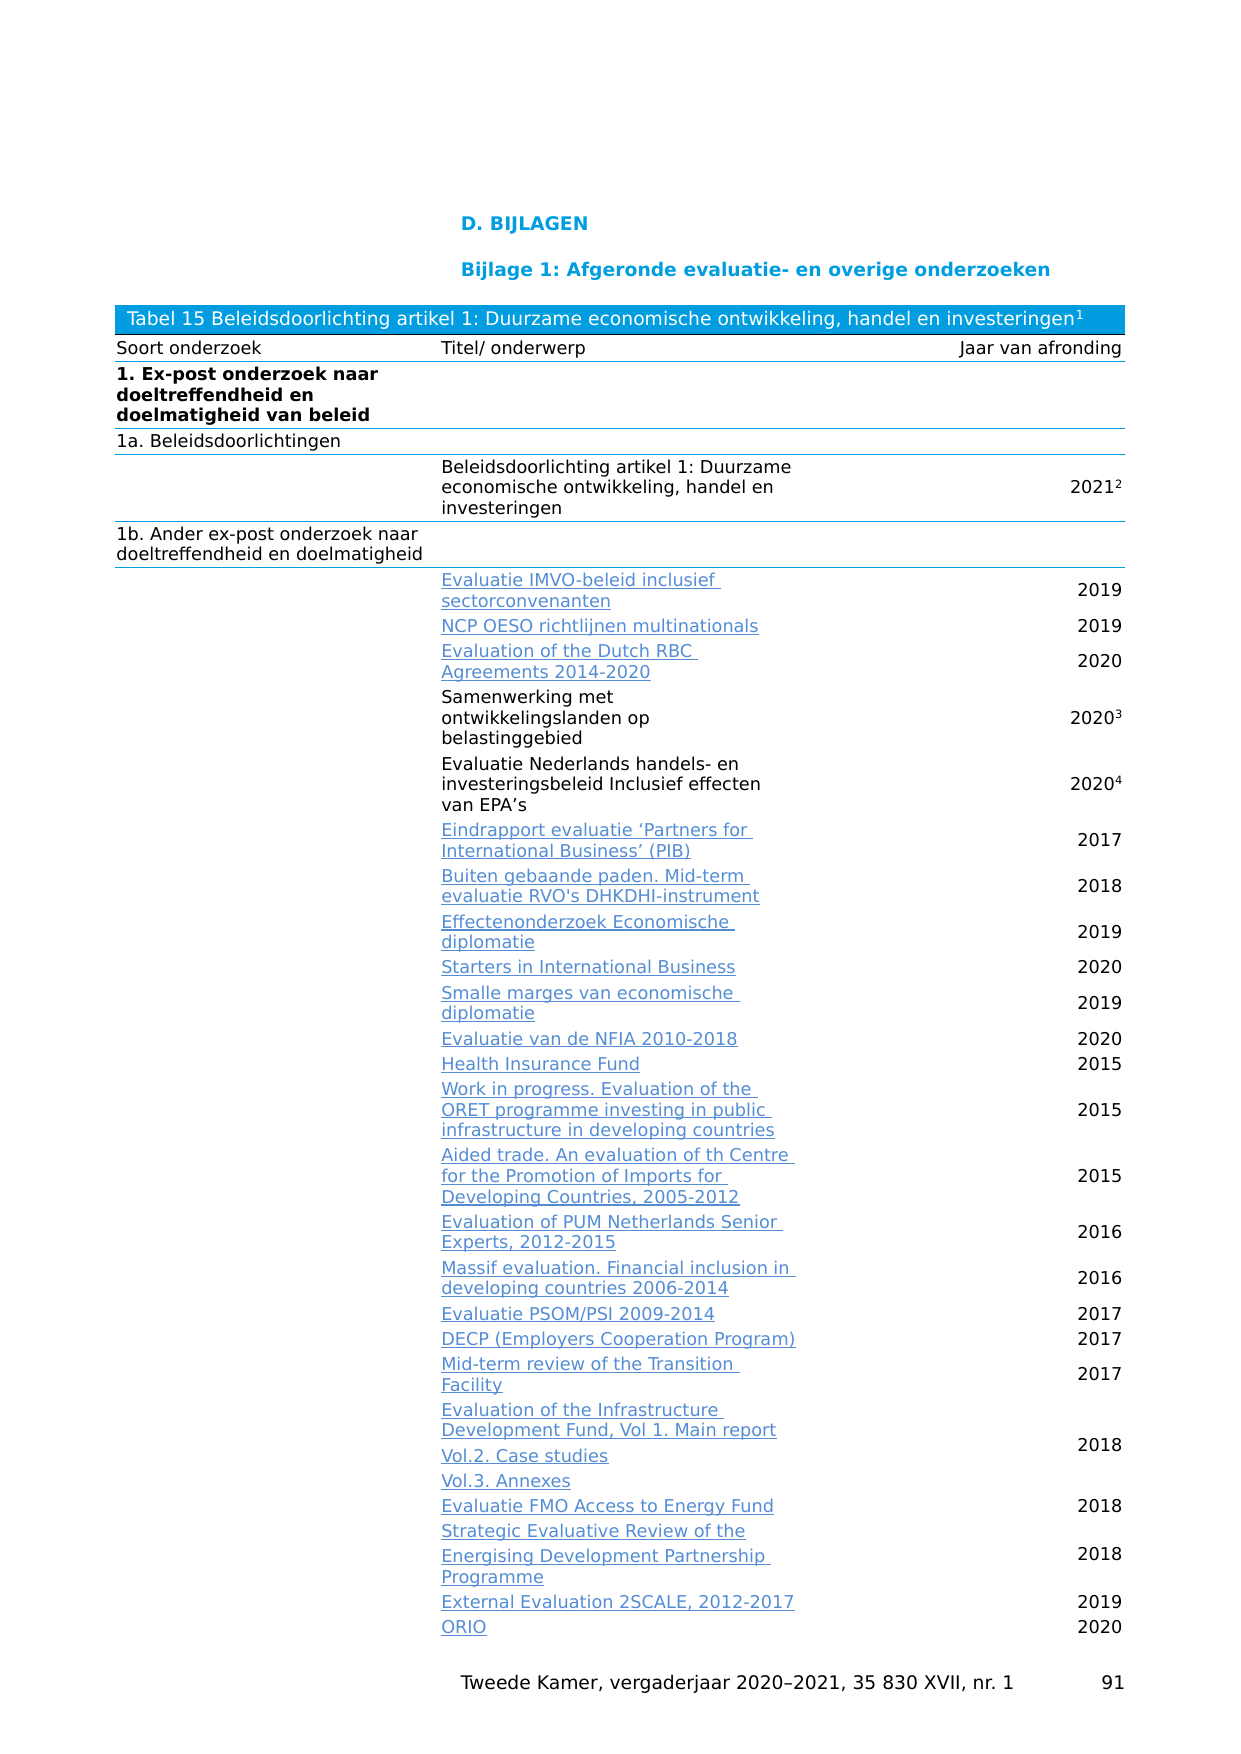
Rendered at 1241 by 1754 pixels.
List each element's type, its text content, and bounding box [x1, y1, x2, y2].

table_cell 2017 [799, 1352, 1125, 1397]
table_cell 2020 [799, 1026, 1125, 1051]
table_cell [115, 1519, 438, 1590]
table_cell 20212 [799, 455, 1125, 521]
table_cell [115, 1590, 438, 1615]
table_cell 2020 [799, 1615, 1125, 1640]
table_cell Smalle marges van economische diplomatie [438, 980, 799, 1026]
table_cell [115, 980, 438, 1026]
table_cell [115, 1615, 438, 1640]
table_cell [115, 1077, 438, 1143]
table_cell Evaluation of the Infrastructure Development Fund, Vol 1. Main report [438, 1398, 799, 1443]
table_cell [115, 614, 438, 639]
title D. Bijlagen [461, 213, 1125, 234]
table_cell 2018 [799, 864, 1125, 909]
table_cell Eindrapport evaluatie ‘Partners for International Business’ (PIB) [438, 818, 799, 863]
table_cell 2015 [799, 1143, 1125, 1209]
table_cell 2017 [799, 1326, 1125, 1352]
title Bijlage 1: Afgeronde evaluatie- en overige onderzoeken [461, 258, 1125, 281]
table_cell [115, 1352, 438, 1397]
table_cell [438, 429, 799, 454]
table_cell Starters in International Business [438, 955, 799, 980]
table_cell [115, 864, 438, 909]
table_cell 2019 [799, 568, 1125, 614]
table_cell 2018 [799, 1519, 1125, 1590]
table_cell 2019 [799, 909, 1125, 955]
table_cell Evaluatie IMVO-beleid inclusief sectorconvenanten [438, 568, 799, 614]
table_cell Massif evaluation. Financial inclusion in developing countries 2006-2014 [438, 1255, 799, 1301]
table_cell [115, 1143, 438, 1209]
table_cell 2020 [799, 955, 1125, 980]
table_cell Buiten gebaande paden. Mid-term evaluatie RVO's DHKDHI-instrument [438, 864, 799, 909]
table_cell [799, 362, 1125, 428]
table_cell 2017 [799, 818, 1125, 863]
table_cell Vol.2. Case studies [438, 1443, 799, 1468]
table_cell [115, 1398, 438, 1494]
table_cell Evaluatie FMO Access to Energy Fund [438, 1494, 799, 1519]
table_cell Health Insurance Fund [438, 1051, 799, 1077]
table_cell Energising Development Partnership Programme [438, 1544, 799, 1590]
table_cell [115, 1326, 438, 1352]
table_cell [115, 1210, 438, 1255]
table_cell [438, 362, 799, 428]
table_cell [115, 639, 438, 685]
table_cell [115, 1494, 438, 1519]
table_cell [115, 955, 438, 980]
table_cell 1a. Beleidsdoorlichtingen [115, 429, 438, 454]
table_cell External Evaluation 2SCALE, 2012-2017 [438, 1590, 799, 1615]
table_cell [115, 1026, 438, 1051]
table_cell Mid-term review of the Transition Facility [438, 1352, 799, 1397]
table_cell Titel/ onderwerp [438, 335, 799, 361]
table_cell 20204 [799, 751, 1125, 818]
table_cell 2016 [799, 1210, 1125, 1255]
table_cell ORIO [438, 1615, 799, 1640]
table_cell 20203 [799, 685, 1125, 751]
table_cell [115, 568, 438, 614]
table_header Tabel 15 Beleidsdoorlichting artikel 1: Duurzame economische ontwikkeling, handel en investeringen1 [115, 305, 1125, 334]
table_cell Evaluatie PSOM/PSI 2009-2014 [438, 1301, 799, 1326]
table_cell Vol.3. Annexes [438, 1469, 799, 1494]
table_cell Beleidsdoorlichting artikel 1: Duurzame economische ontwikkeling, handel en investeringen [438, 455, 799, 521]
table_cell 1b. Ander ex-post onderzoek naar doeltreffendheid en doelmatigheid [115, 522, 438, 567]
table_cell Evaluatie Nederlands handels- en investeringsbeleid Inclusief effecten van EPA’s [438, 751, 799, 818]
table_cell 2020 [799, 639, 1125, 685]
table_cell Soort onderzoek [115, 335, 438, 361]
table_cell [438, 522, 799, 567]
table_cell 2019 [799, 614, 1125, 639]
table_cell [115, 1051, 438, 1077]
table_cell 2018 [799, 1494, 1125, 1519]
table_cell NCP OESO richtlijnen multinationals [438, 614, 799, 639]
table_cell 2019 [799, 980, 1125, 1026]
table_cell Jaar van afronding [799, 335, 1125, 361]
table_cell [115, 455, 438, 521]
table_cell 2018 [799, 1398, 1125, 1494]
table_cell 2019 [799, 1590, 1125, 1615]
table_cell 2015 [799, 1051, 1125, 1077]
table_cell [115, 818, 438, 863]
table_cell [799, 522, 1125, 567]
table_cell [799, 429, 1125, 454]
table_cell [115, 1255, 438, 1301]
table_cell Evaluation of PUM Netherlands Senior Experts, 2012-2015 [438, 1210, 799, 1255]
table_cell Evaluation of the Dutch RBC Agreements 2014-2020 [438, 639, 799, 685]
table_cell [115, 909, 438, 955]
table_cell Evaluatie van de NFIA 2010-2018 [438, 1026, 799, 1051]
table_cell Effectenonderzoek Economische diplomatie [438, 909, 799, 955]
table_cell 1. Ex-post onderzoek naar doeltreffendheid en doelmatigheid van beleid [115, 362, 438, 428]
table_cell 2015 [799, 1077, 1125, 1143]
table_cell Aided trade. An evaluation of th Centre for the Promotion of Imports for Developing Countries, 2005-2012 [438, 1143, 799, 1209]
table_cell 2017 [799, 1301, 1125, 1326]
table_cell [115, 751, 438, 818]
table_cell Work in progress. Evaluation of the ORET programme investing in public infrastructure in developing countries [438, 1077, 799, 1143]
table_cell Strategic Evaluative Review of the [438, 1519, 799, 1544]
table_cell [115, 1301, 438, 1326]
table_cell Samenwerking met ontwikkelingslanden op belastinggebied [438, 685, 799, 751]
table_cell [115, 685, 438, 751]
table_cell 2016 [799, 1255, 1125, 1301]
table_cell DECP (Employers Cooperation Program) [438, 1326, 799, 1352]
